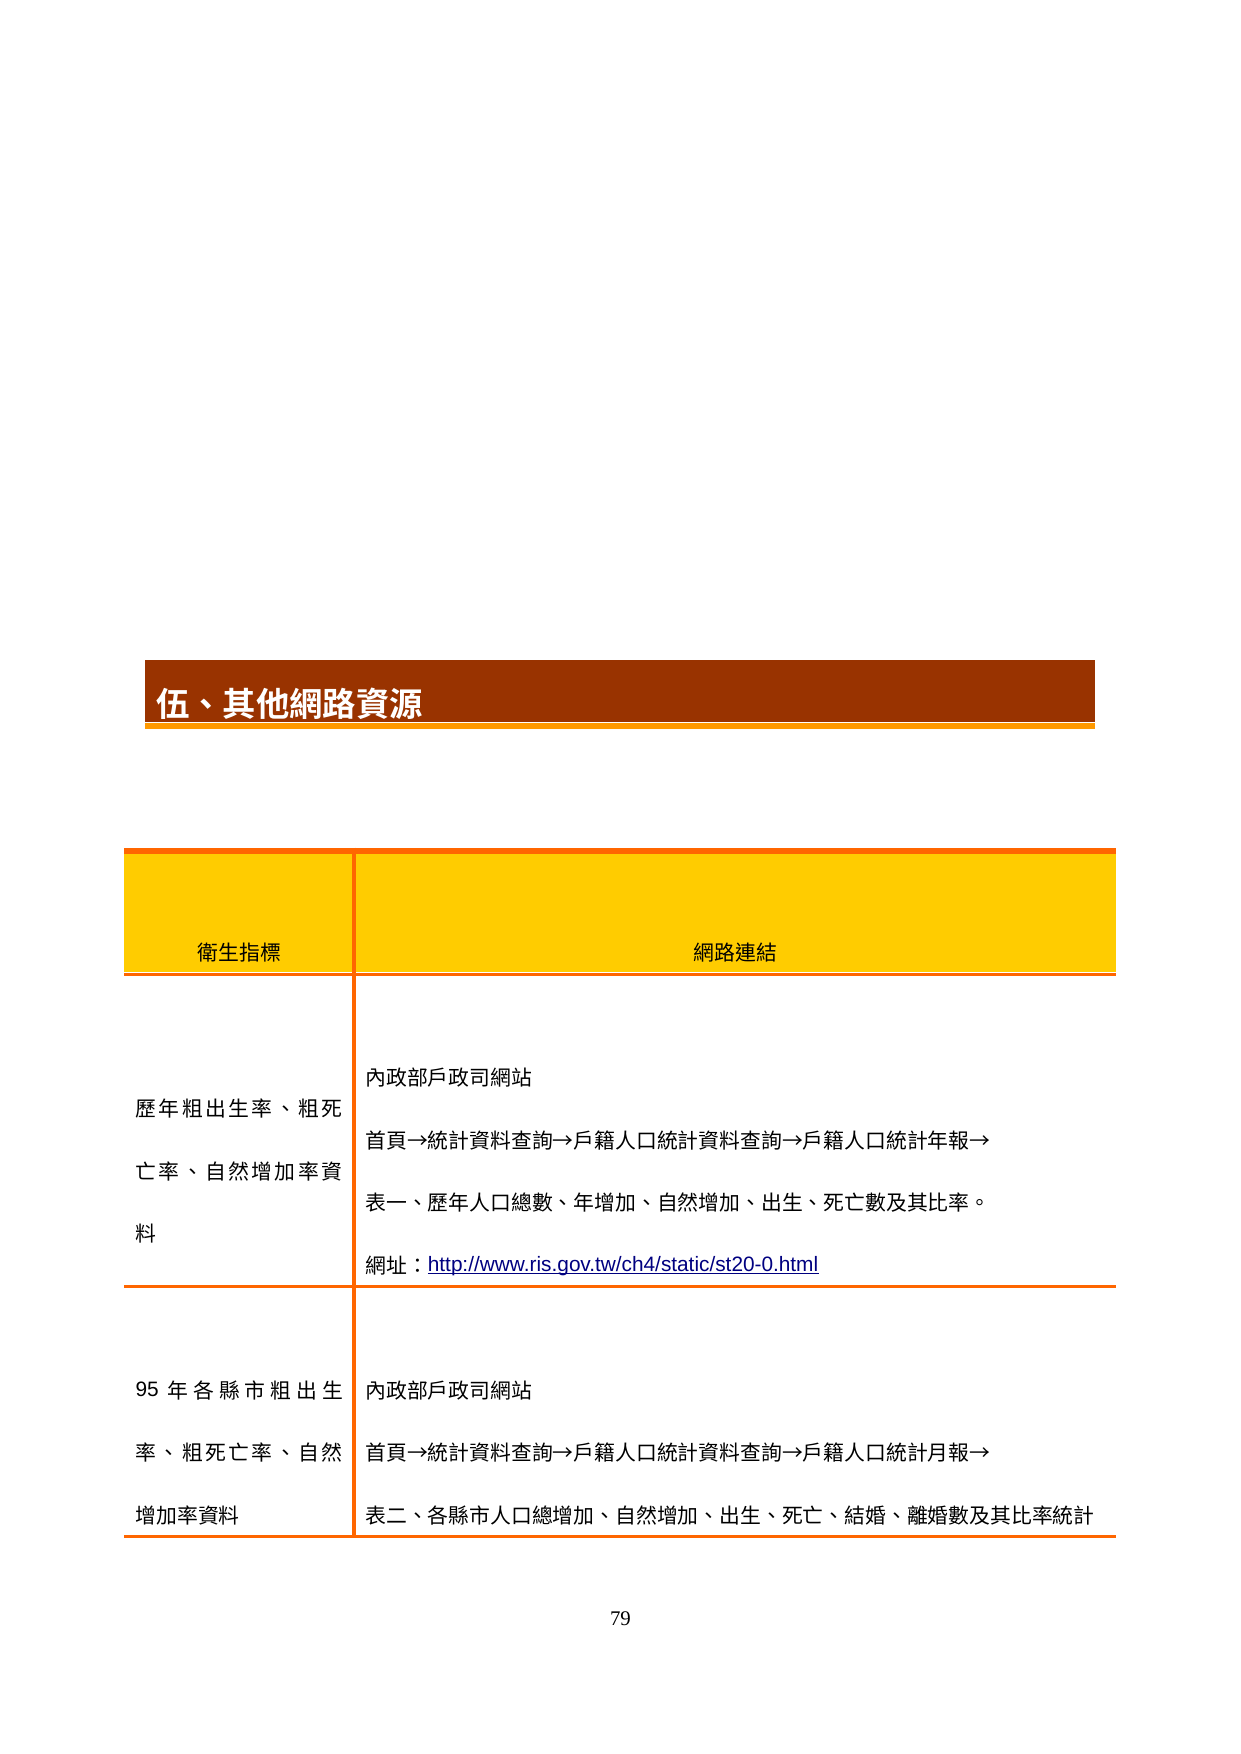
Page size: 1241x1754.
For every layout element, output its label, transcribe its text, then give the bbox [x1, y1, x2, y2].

table_cell 95年各縣市粗出生率、粗死亡率、自然增加率資料 [124, 1288, 352, 1535]
table_cell 內政部戶政司網站 首頁→統計資料查詢→戶籍人口統計資料查詢→戶籍人口統計年報→ 表一、歷年人口總數、年增加、自然增加、出生、死亡數及其比率。 網址：http://www.ris.gov.tw/ch4/static/st20-0.html [356, 976, 1116, 1285]
table_header 衛生指標 [124, 854, 352, 972]
table_header 伍、其他網路資源 [145, 660, 1095, 722]
table_cell 歷年粗出生率、粗死亡率、自然增加率資料 [124, 976, 352, 1285]
table_cell 內政部戶政司網站 首頁→統計資料查詢→戶籍人口統計資料查詢→戶籍人口統計月報→ 表二、各縣市人口總增加、自然增加、出生、死亡、結婚、離婚數及其比率統計 [356, 1288, 1116, 1535]
table_header 網路連結 [356, 854, 1116, 972]
